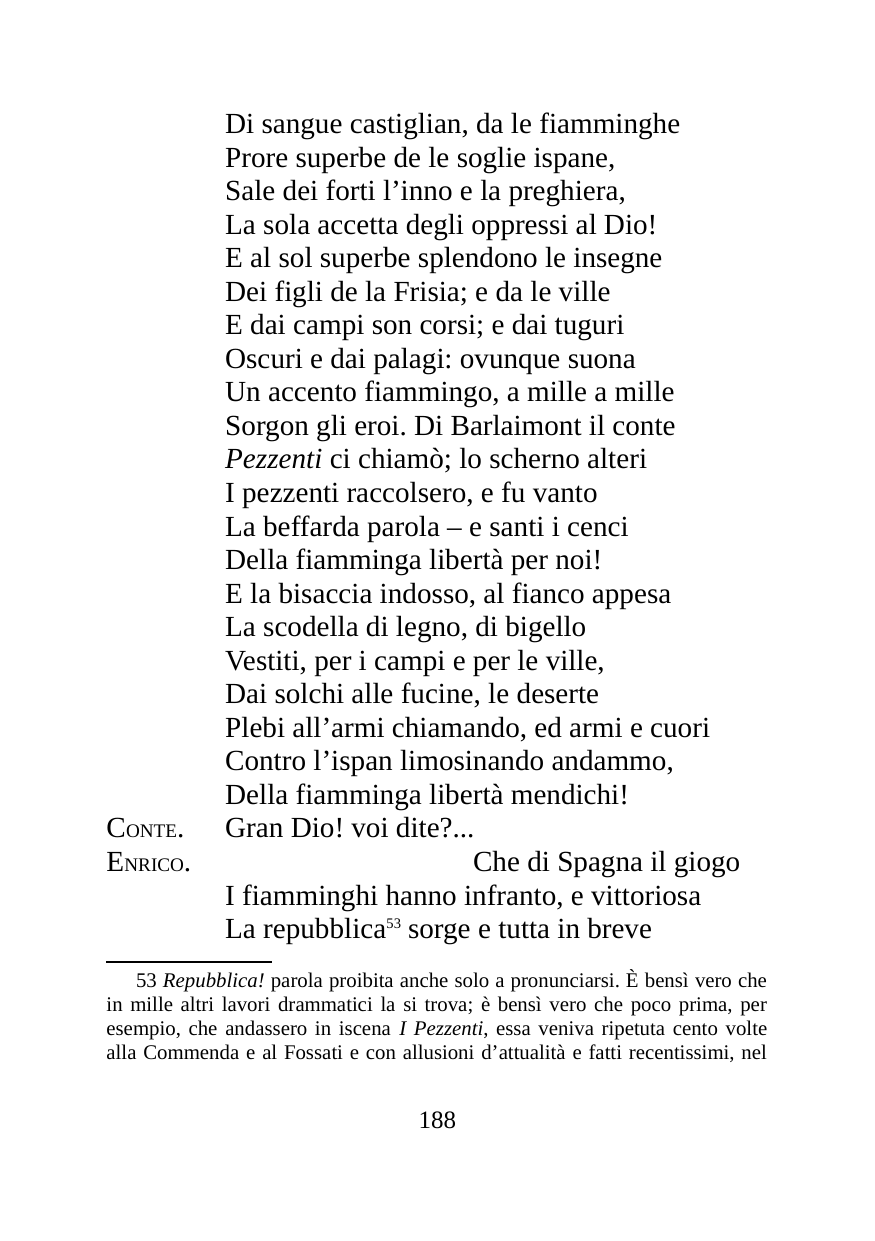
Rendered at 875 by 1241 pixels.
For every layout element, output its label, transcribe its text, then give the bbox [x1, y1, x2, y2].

table_cell Conte. [106, 811, 225, 844]
table_cell Gran Dio! voi dite?... [225, 811, 769, 844]
table_cell [106, 106, 225, 811]
table_cell Di sangue castiglian, da le fiamminghe Prore superbe de le soglie ispane, Sale dei forti l’inno e la preghiera, La sola accetta degli oppressi al Dio! E al sol superbe splendono le insegne Dei figli de la Frisia; e da le ville E dai campi son corsi; e dai tuguri Oscuri e dai palagi: ovunque suona Un accento fiammingo, a mille a mille Sorgon gli eroi. Di Barlaimont il conte Pezzenti ci chiamò; lo scherno alteri I pezzenti raccolsero, e fu vanto La beffarda parola – e santi i cenci Della fiamminga libertà per noi! E la bisaccia indosso, al fianco appesa La scodella di legno, di bigello Vestiti, per i campi e per le ville, Dai solchi alle fucine, le deserte Plebi all’armi chiamando, ed armi e cuori Contro l’ispan limosinando andammo, Della fiamminga libertà mendichi! [225, 106, 769, 811]
table_cell Enrico. [106, 844, 225, 945]
table_cell Che di Spagna il giogo I fiamminghi hanno infranto, e vittoriosa La repubblica sorge e tutta in breve [225, 844, 769, 945]
